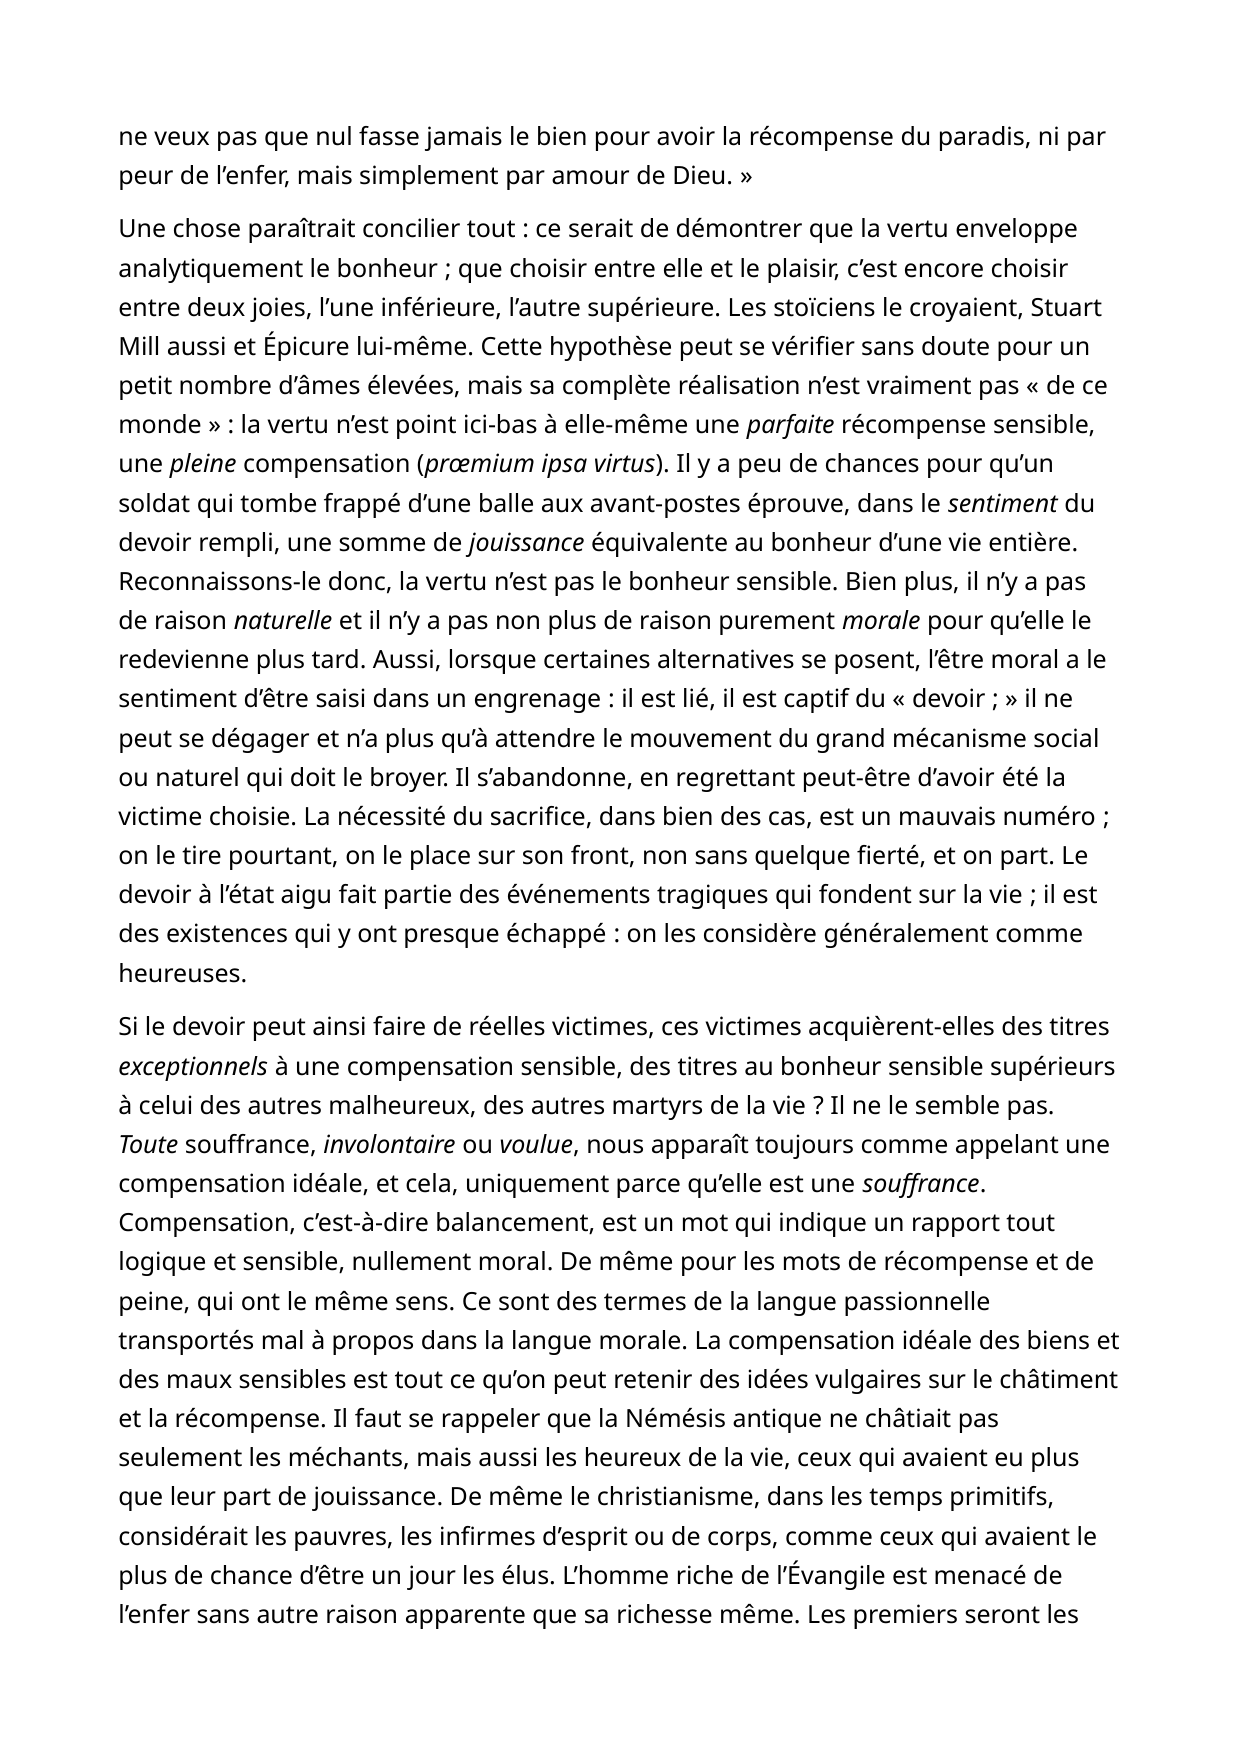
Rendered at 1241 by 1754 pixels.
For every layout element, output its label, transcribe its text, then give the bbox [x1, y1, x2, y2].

text ne veux pas que nul fasse jamais le bien pour avoir la récompense du paradis, ni par peur de l’enfer, mais simplement par amour de Dieu. » [118, 118, 1122, 191]
text Si le devoir peut ainsi faire de réelles victimes, ces victimes acquièrent-elles des titres exceptionnels à une compensation sensible, des titres au bonheur sensible supérieurs à celui des autres malheureux, des autres martyrs de la vie ? Il ne le semble pas. Toute souffrance, involontaire ou voulue, nous apparaît toujours comme appelant une compensation idéale, et cela, uniquement parce qu’elle est une souffrance. Compensation, c’est-à-dire balancement, est un mot qui indique un rapport tout logique et sensible, nullement moral. De même pour les mots de récompense et de peine, qui ont le même sens. Ce sont des termes de la langue passionnelle transportés mal à propos dans la langue morale. La compensation idéale des biens et des maux sensibles est tout ce qu’on peut retenir des idées vulgaires sur le châtiment et la récompense. Il faut se rappeler que la Némésis antique ne châtiait pas seulement les méchants, mais aussi les heureux de la vie, ceux qui avaient eu plus que leur part de jouissance. De même le christianisme, dans les temps primitifs, considérait les pauvres, les infirmes d’esprit ou de corps, comme ceux qui avaient le plus de chance d’être un jour les élus. L’homme riche de l’Évangile est menacé de l’enfer sans autre raison apparente que sa richesse même. Les premiers seront les [118, 1009, 1122, 1631]
text Une chose paraîtrait concilier tout : ce serait de démontrer que la vertu enveloppe analytiquement le bonheur ; que choisir entre elle et le plaisir, c’est encore choisir entre deux joies, l’une inférieure, l’autre supérieure. Les stoïciens le croyaient, Stuart Mill aussi et Épicure lui-même. Cette hypothèse peut se vérifier sans doute pour un petit nombre d’âmes élevées, mais sa complète réalisation n’est vraiment pas « de ce monde » : la vertu n’est point ici-bas à elle-même une parfaite récompense sensible, une pleine compensation (prœmium ipsa virtus). Il y a peu de chances pour qu’un soldat qui tombe frappé d’une balle aux avant-postes éprouve, dans le sentiment du devoir rempli, une somme de jouissance équivalente au bonheur d’une vie entière. Reconnaissons-le donc, la vertu n’est pas le bonheur sensible. Bien plus, il n’y a pas de raison naturelle et il n’y a pas non plus de raison purement morale pour qu’elle le redevienne plus tard. Aussi, lorsque certaines alternatives se posent, l’être moral a le sentiment d’être saisi dans un engrenage : il est lié, il est captif du « devoir ; » il ne peut se dégager et n’a plus qu’à attendre le mouvement du grand mécanisme social ou naturel qui doit le broyer. Il s’abandonne, en regrettant peut-être d’avoir été la victime choisie. La nécessité du sacrifice, dans bien des cas, est un mauvais numéro ; on le tire pourtant, on le place sur son front, non sans quelque fierté, et on part. Le devoir à l’état aigu fait partie des événements tragiques qui fondent sur la vie ; il est des existences qui y ont presque échappé : on les considère généralement comme heureuses. [118, 211, 1122, 989]
